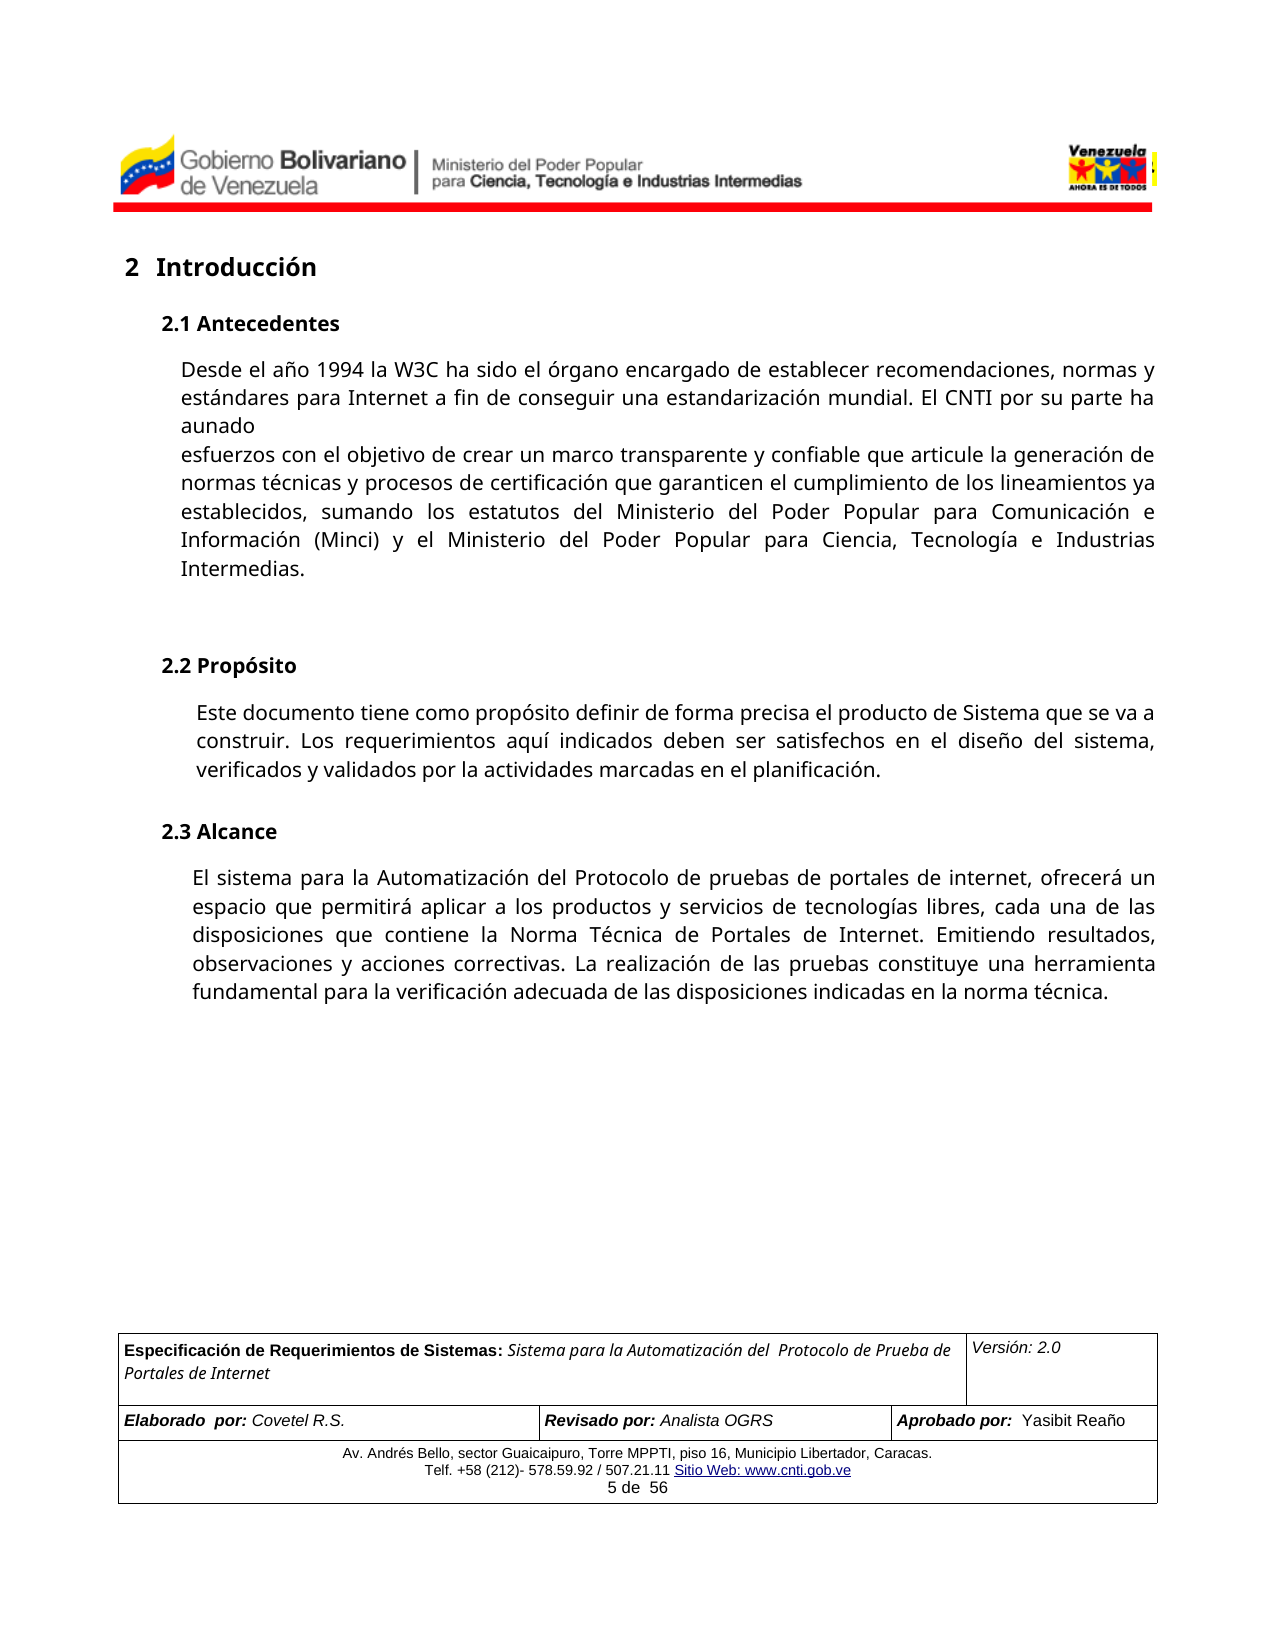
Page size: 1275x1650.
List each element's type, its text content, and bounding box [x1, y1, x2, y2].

subtitle Alcance [156, 817, 1157, 846]
text El sistema para la Automatización del Protocolo de pruebas de portales de internet, ofrecerá un espacio que permitirá aplicar a los productos y servicios de tecnologías libres, cada una de las disposiciones que contiene la Norma Técnica de Portales de Internet. Emitiendo resultados, observaciones y acciones correctivas. La realización de las pruebas constituye una herramienta fundamental para la verificación adecuada de las disposiciones indicadas en la norma técnica. [192, 863, 1157, 1006]
text esfuerzos con el objetivo de crear un marco transparente y confiable que articule la generación de normas técnicas y procesos de certificación que garanticen el cumplimiento de los lineamientos ya establecidos, sumando los estatutos del Ministerio del Poder Popular para Comunicación e Información (Minci) y el Ministerio del Poder Popular para Ciencia, Tecnología e Industrias Intermedias. [181, 440, 1157, 582]
text Desde el año 1994 la W3C ha sido el órgano encargado de establecer recomendaciones, normas y estándares para Internet a fin de conseguir una estandarización mundial. El CNTI por su parte ha aunado [181, 355, 1157, 440]
subtitle Propósito [156, 652, 1157, 680]
subtitle Introducción [118, 250, 1157, 284]
text Este documento tiene como propósito definir de forma precisa el producto de Sistema que se va a construir. Los requerimientos aquí indicados deben ser satisfechos en el diseño del sistema, verificados y validados por la actividades marcadas en el planificación. [196, 698, 1157, 783]
subtitle Antecedentes [156, 309, 1157, 337]
picture [113, 126, 1153, 212]
